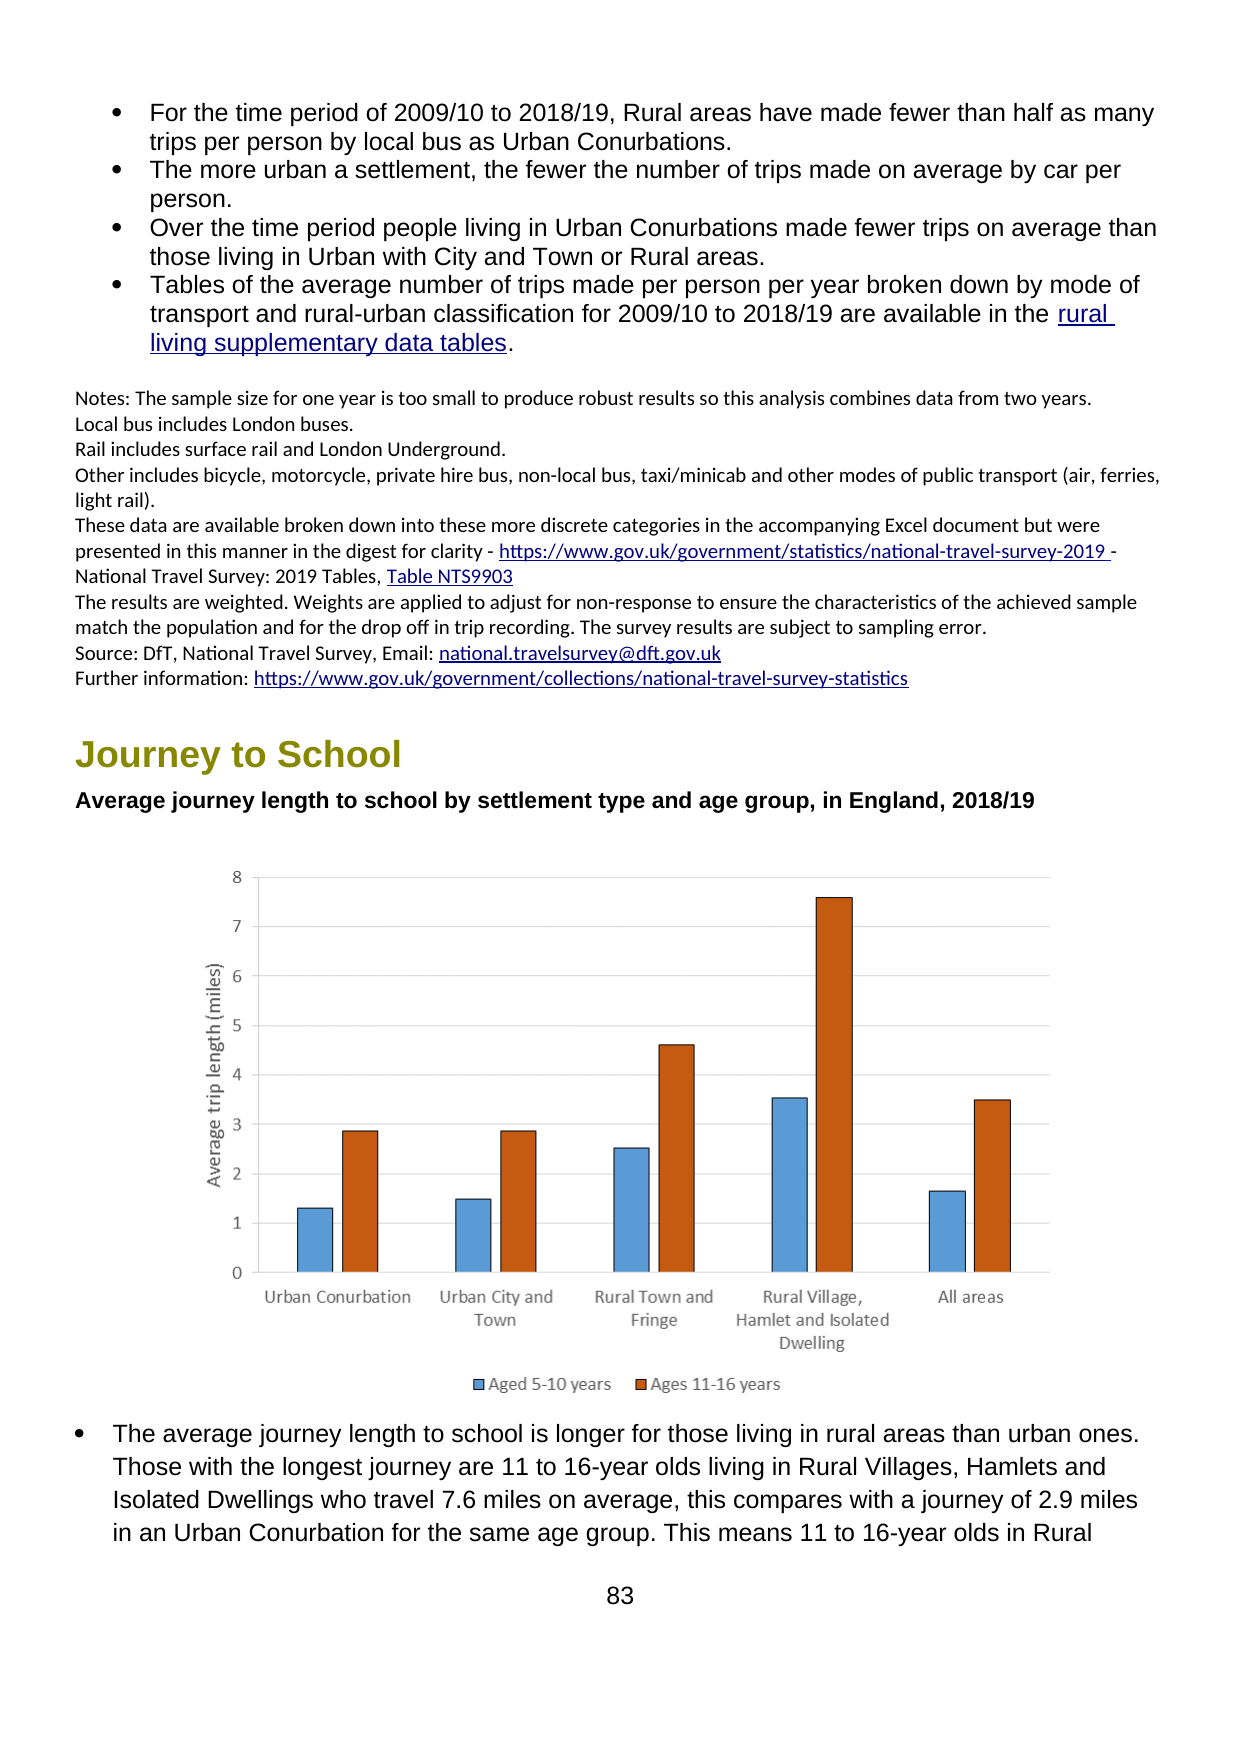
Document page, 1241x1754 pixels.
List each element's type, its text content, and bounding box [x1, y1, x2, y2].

list Tables of the average number of trips made per person per year broken down by mode of transport and rural-urban classification for 2009/10 to 2018/19 are available in the rural living supplementary data tables. [112, 271, 1165, 357]
text Local bus includes London buses. [75, 411, 1165, 436]
list Over the time period people living in Urban Conurbations made fewer trips on average than those living in Urban with City and Town or Rural areas. [112, 213, 1165, 271]
text These data are available broken down into these more discrete categories in the accompanying Excel document but were presented in this manner in the digest for clarity - https://www.gov.uk/government/statistics/national-travel-survey-2019 - National Travel Survey: 2019 Tables, Table NTS9903 [75, 513, 1165, 589]
text The results are weighted. Weights are applied to adjust for non-response to ensure the characteristics of the achieved sample match the population and for the drop off in trip recording. The survey results are subject to sampling error. [75, 589, 1165, 640]
list The average journey length to school is longer for those living in rural areas than urban ones. Those with the longest journey are 11 to 16-year olds living in Rural Villages, Hamlets and Isolated Dwellings who travel 7.6 miles on average, this compares with a journey of 2.9 miles in an Urban Conurbation for the same age group. This means 11 to 16-year olds in Rural [75, 1419, 1165, 1547]
list The more urban a settlement, the fewer the number of trips made on average by car per person. [112, 155, 1165, 213]
text Notes: The sample size for one year is too small to produce robust results so this analysis combines data from two years. [75, 386, 1165, 411]
text Other includes bicycle, motorcycle, private hire bus, non-local bus, taxi/minicab and other modes of public transport (air, ferries, light rail). [75, 462, 1165, 513]
subtitle Journey to School [75, 732, 1165, 775]
text Source: DfT, National Travel Survey, Email: national.travelsurvey@dft.gov.uk [75, 640, 1165, 665]
text Average journey length to school by settlement type and age group, in England, 2018/19 [75, 787, 1165, 814]
list For the time period of 2009/10 to 2018/19, Rural areas have made fewer than half as many trips per person by local bus as Urban Conurbations. [112, 98, 1165, 155]
text Further information: https://www.gov.uk/government/collections/national-travel-survey-statistics [75, 665, 1165, 691]
text Rail includes surface rail and London Underground. [75, 436, 1165, 462]
